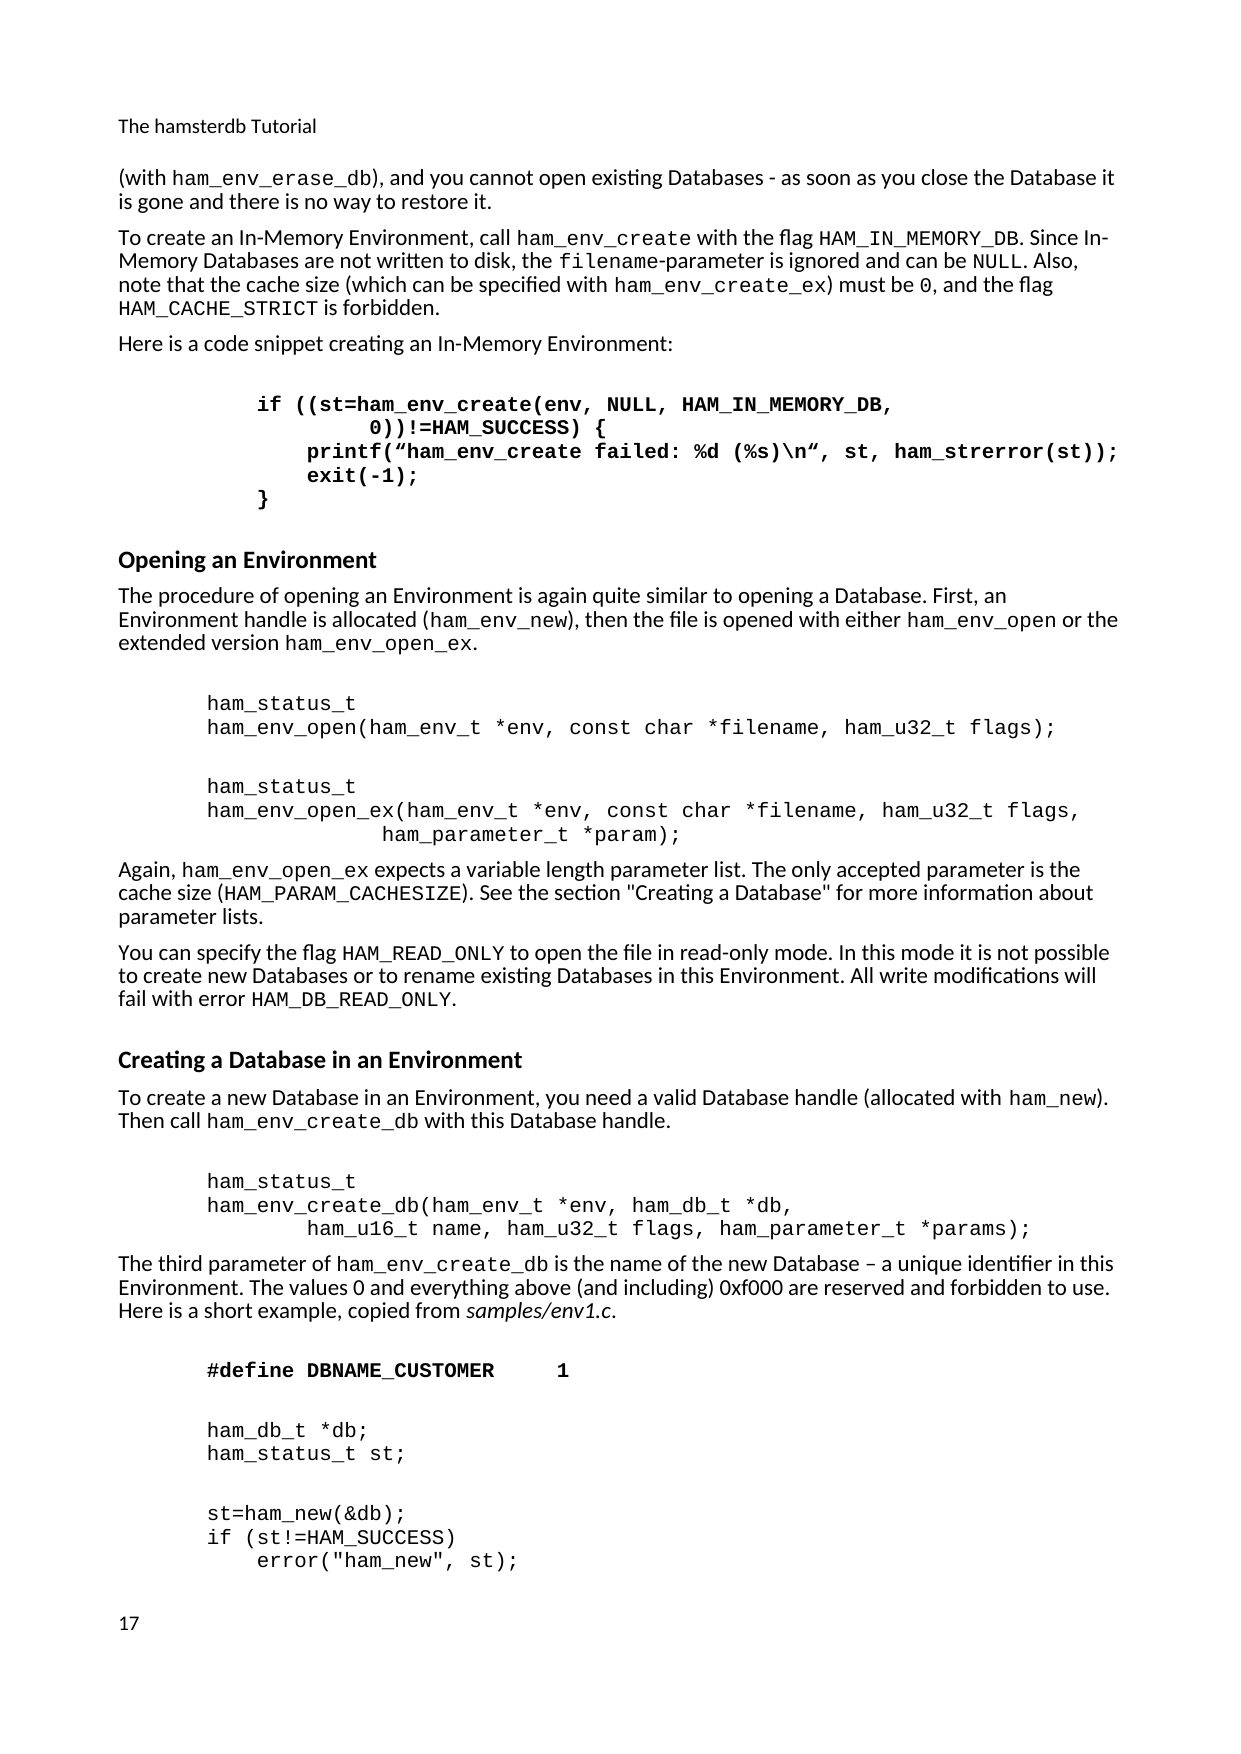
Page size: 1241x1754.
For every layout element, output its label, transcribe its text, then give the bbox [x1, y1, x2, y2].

text if ((st=ham_env_create(env, NULL, HAM_IN_MEMORY_DB, 0))!=HAM_SUCCESS) { printf(“ham_env_create failed: %d (%s)\n“, st, ham_strerror(st)); exit(-1); } [207, 394, 1122, 512]
text Here is a code snippet creating an In-Memory Environment: [118, 334, 1122, 357]
subtitle Opening an Environment [118, 549, 1122, 574]
text ham_db_t *db; ham_status_t st; [207, 1420, 1122, 1467]
text Again, ham_env_open_ex expects a variable length parameter list. The only accepted parameter is the cache size (HAM_PARAM_CACHESIZE). See the section "Creating a Database" for more information about parameter lists. [118, 860, 1122, 930]
text To create a new Database in an Environment, you need a valid Database handle (allocated with ham_new). Then call ham_env_create_db with this Database handle. [118, 1088, 1122, 1135]
text You can specify the flag HAM_READ_ONLY to open the file in read-only mode. In this mode it is not possible to create new Databases or to rename existing Databases in this Environment. All write modifications will fail with error HAM_DB_READ_ONLY. [118, 942, 1122, 1013]
text The procedure of opening an Environment is again quite similar to opening a Database. First, an Environment handle is allocated (ham_env_new), then the file is opened with either ham_env_open or the extended version ham_env_open_ex. [118, 587, 1122, 657]
text ham_status_t ham_env_open(ham_env_t *env, const char *filename, ham_u32_t flags); [207, 693, 1122, 740]
text To create an In-Memory Environment, call ham_env_create with the flag HAM_IN_MEMORY_DB. Since In-Memory Databases are not written to disk, the filename-parameter is ignored and can be NULL. Also, note that the cache size (which can be specified with ham_env_create_ex) must be 0, and the flag HAM_CACHE_STRICT is forbidden. [118, 227, 1122, 322]
text #define DBNAME_CUSTOMER 1 [207, 1360, 1122, 1384]
subtitle Creating a Database in an Environment [118, 1050, 1122, 1075]
text ham_status_t ham_env_open_ex(ham_env_t *env, const char *filename, ham_u32_t flags, ham_parameter_t *param); [207, 776, 1122, 847]
text The third parameter of ham_env_create_db is the name of the new Database – a unique identifier in this Environment. The values 0 and everything above (and including) 0xf000 are reserved and forbidden to use. Here is a short example, copied from samples/env1.c. [118, 1254, 1122, 1324]
text st=ham_new(&db); if (st!=HAM_SUCCESS) error("ham_new", st); [207, 1503, 1122, 1574]
text ham_status_t ham_env_create_db(ham_env_t *env, ham_db_t *db, ham_u16_t name, ham_u32_t flags, ham_parameter_t *params); [207, 1171, 1122, 1242]
text (with ham_env_erase_db), and you cannot open existing Databases - as soon as you close the Database it is gone and there is no way to restore it. [118, 168, 1122, 215]
